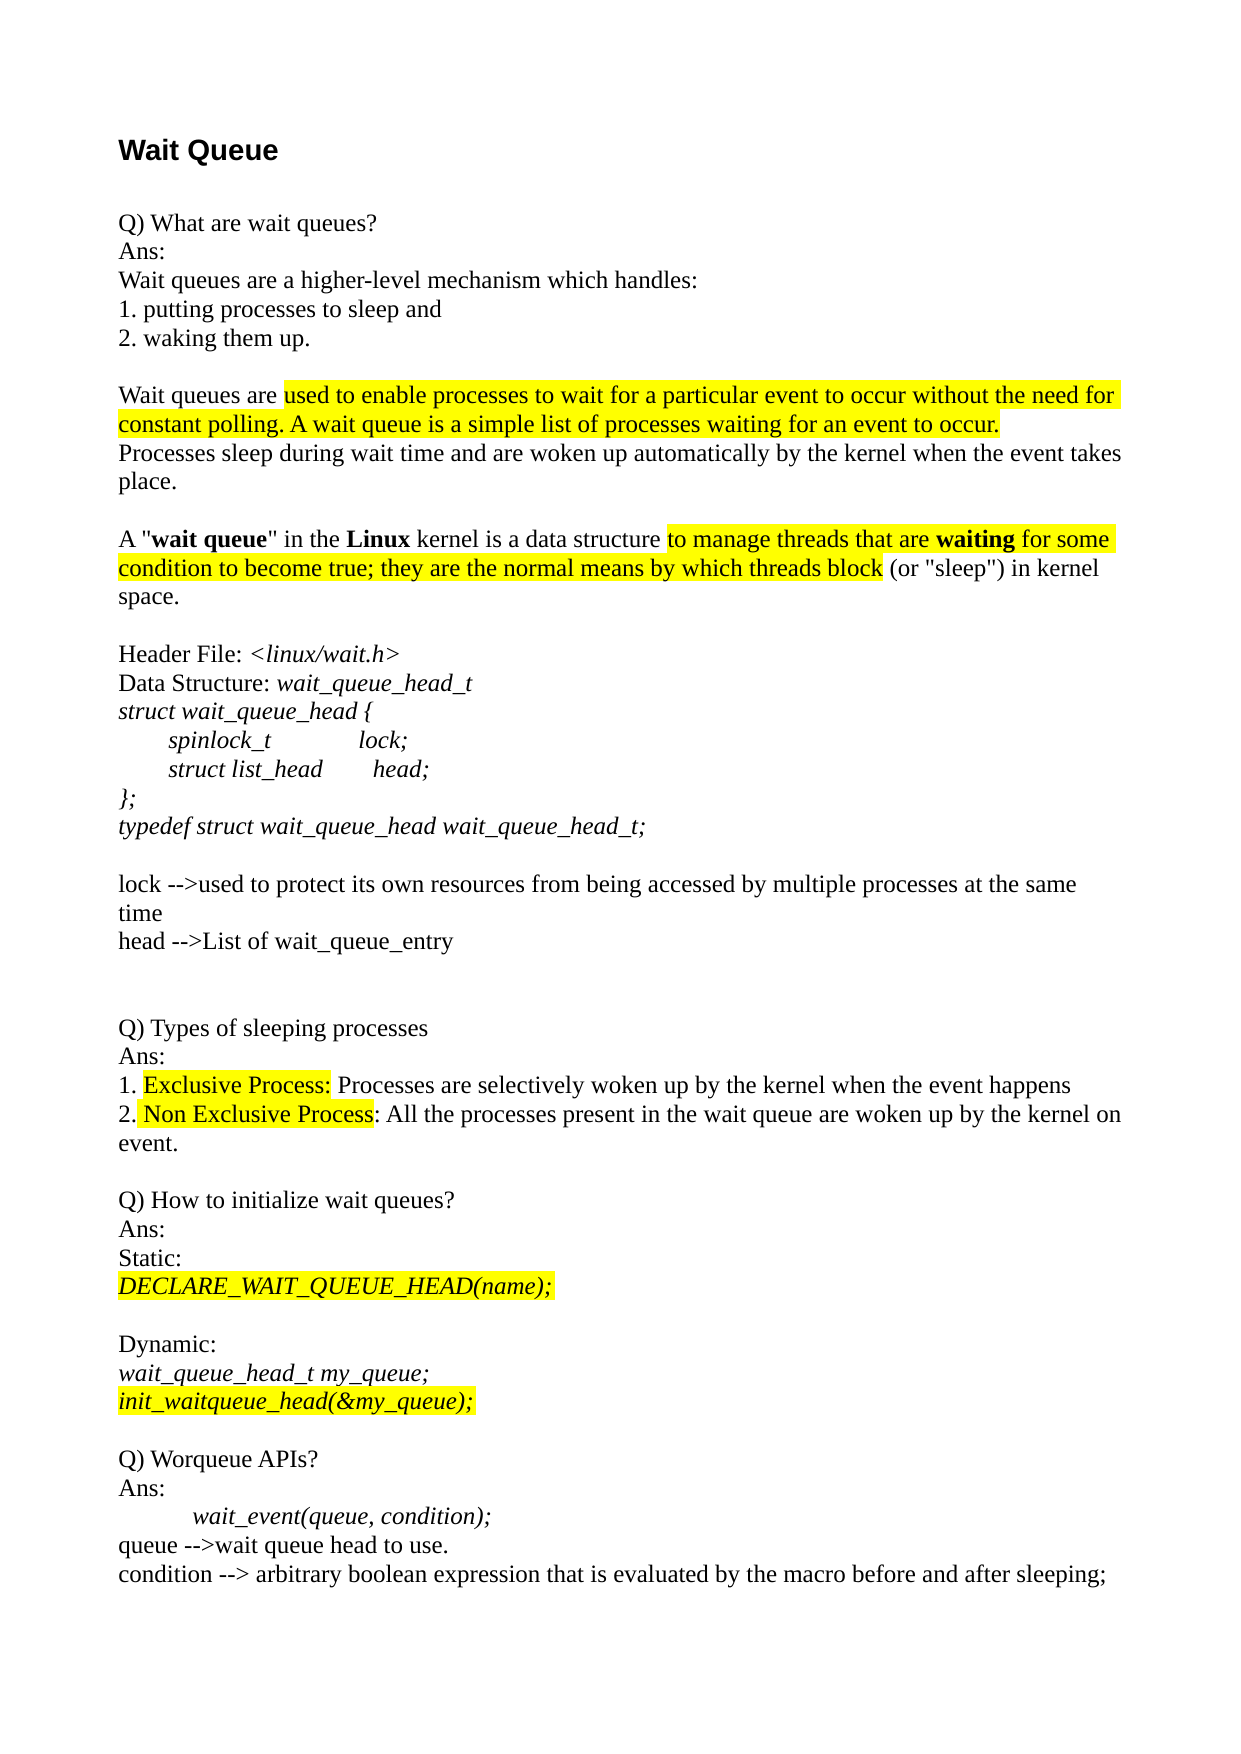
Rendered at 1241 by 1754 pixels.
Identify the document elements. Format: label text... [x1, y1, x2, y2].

text Static: [118, 1243, 1122, 1271]
text Ans: [118, 236, 1122, 265]
text Header File: <linux/wait.h> [118, 639, 1122, 668]
text Q) Worqueue APIs? [118, 1444, 1122, 1473]
text 2. Non Exclusive Process: All the processes present in the wait queue are woken up by the kernel on event. [118, 1099, 1122, 1156]
text Processes sleep during wait time and are woken up automatically by the kernel when the event takes place. [118, 438, 1122, 495]
text lock -->used to protect its own resources from being accessed by multiple processes at the same time [118, 869, 1122, 926]
text struct wait_queue_head { [118, 696, 1122, 725]
text wait_event(queue, condition); [118, 1501, 1122, 1530]
text Q) Types of sleeping processes [118, 1013, 1122, 1041]
text queue -->wait queue head to use. [118, 1530, 1122, 1559]
text Ans: [118, 1041, 1122, 1070]
text wait_queue_head_t my_queue; [118, 1358, 1122, 1386]
text }; [118, 783, 1122, 811]
text typedef struct wait_queue_head wait_queue_head_t; [118, 811, 1122, 840]
text head -->List of wait_queue_entry [118, 926, 1122, 955]
text Ans: [118, 1473, 1122, 1501]
text 2. waking them up. [118, 323, 1122, 351]
text 1. putting processes to sleep and [118, 294, 1122, 323]
text Wait queues are a higher-level mechanism which handles: [118, 265, 1122, 294]
text Ans: [118, 1214, 1122, 1243]
text Dynamic: [118, 1329, 1122, 1358]
subtitle Wait Queue [118, 133, 1122, 166]
text init_waitqueue_head(&my_queue); [118, 1386, 1122, 1415]
text A "wait queue" in the Linux kernel is a data structure to manage threads that are waiting for some condition to become true; they are the normal means by which threads block (or "sleep") in kernel space. [118, 524, 1122, 610]
text Q) What are wait queues? [118, 208, 1122, 236]
text DECLARE_WAIT_QUEUE_HEAD(name); [118, 1271, 1122, 1300]
text condition --> arbitrary boolean expression that is evaluated by the macro before and after sleeping; [118, 1559, 1122, 1588]
text Data Structure: wait_queue_head_t [118, 668, 1122, 696]
text Wait queues are used to enable processes to wait for a particular event to occur without the need for constant polling. A wait queue is a simple list of processes waiting for an event to occur. [118, 380, 1122, 438]
text spinlock_t lock; [118, 725, 1122, 754]
text Q) How to initialize wait queues? [118, 1185, 1122, 1214]
text struct list_head head; [118, 754, 1122, 783]
text 1. Exclusive Process: Processes are selectively woken up by the kernel when the event happens [118, 1070, 1122, 1099]
